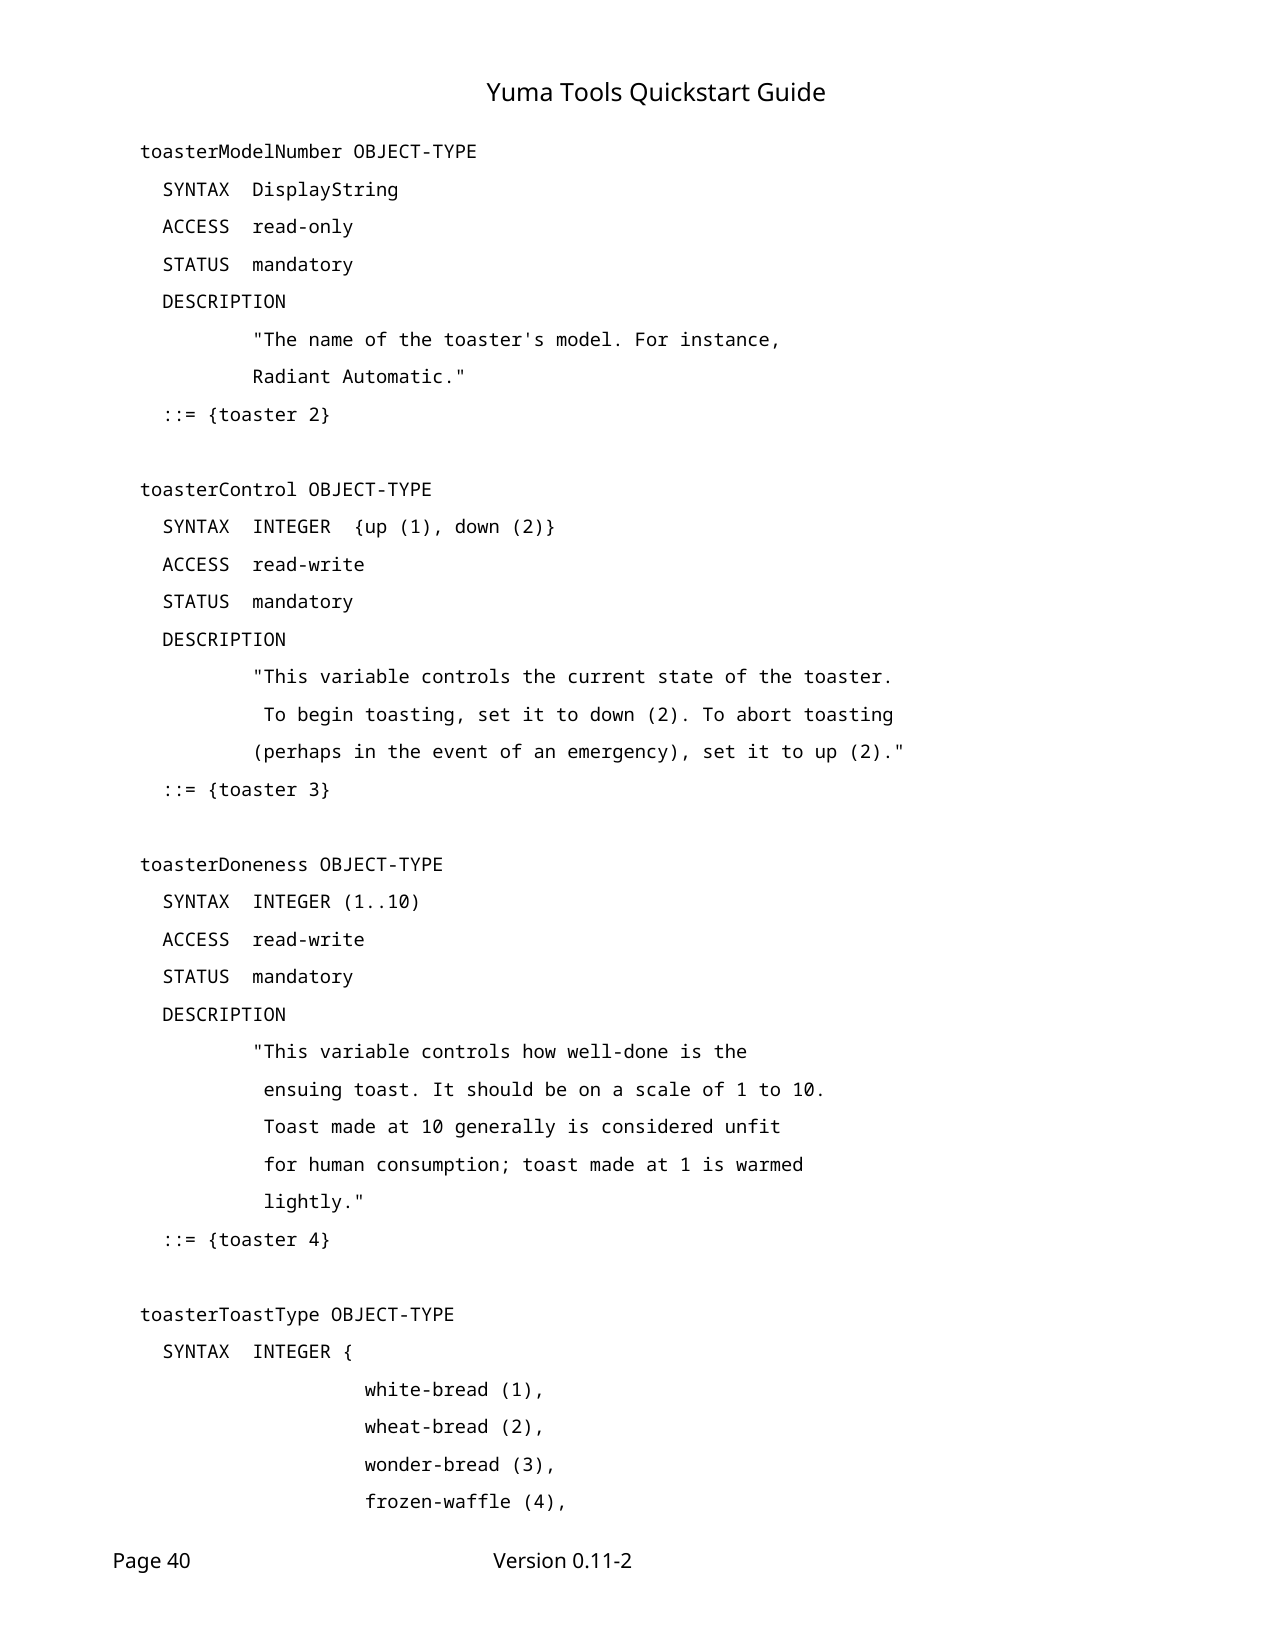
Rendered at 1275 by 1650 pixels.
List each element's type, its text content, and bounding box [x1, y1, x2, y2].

text STATUS mandatory [139, 251, 1200, 277]
text white-bread (1), [139, 1376, 1200, 1402]
text "The name of the toaster's model. For instance, [139, 326, 1200, 352]
text DESCRIPTION [139, 1001, 1200, 1027]
text Radiant Automatic." [139, 363, 1200, 389]
text STATUS mandatory [139, 963, 1200, 989]
text DESCRIPTION [139, 626, 1200, 652]
text toasterModelNumber OBJECT-TYPE [139, 138, 1200, 164]
text lightly." [139, 1188, 1200, 1214]
text for human consumption; toast made at 1 is warmed [139, 1151, 1200, 1177]
text ensuing toast. It should be on a scale of 1 to 10. [139, 1076, 1200, 1102]
text toasterControl OBJECT-TYPE [139, 476, 1200, 502]
text frozen-waffle (4), [139, 1488, 1200, 1514]
text DESCRIPTION [139, 288, 1200, 314]
text toasterDoneness OBJECT-TYPE [139, 851, 1200, 877]
text SYNTAX INTEGER { [139, 1338, 1200, 1364]
text SYNTAX INTEGER (1..10) [139, 888, 1200, 914]
text STATUS mandatory [139, 588, 1200, 614]
text ACCESS read-only [139, 213, 1200, 239]
text ::= {toaster 2} [139, 401, 1200, 427]
text ACCESS read-write [139, 551, 1200, 577]
text ::= {toaster 3} [139, 776, 1200, 802]
text wheat-bread (2), [139, 1413, 1200, 1439]
text Toast made at 10 generally is considered unfit [139, 1113, 1200, 1139]
text wonder-bread (3), [139, 1451, 1200, 1477]
text "This variable controls the current state of the toaster. [139, 663, 1200, 689]
text SYNTAX INTEGER {up (1), down (2)} [139, 513, 1200, 539]
text (perhaps in the event of an emergency), set it to up (2)." [139, 738, 1200, 764]
text toasterToastType OBJECT-TYPE [139, 1301, 1200, 1327]
text ::= {toaster 4} [139, 1226, 1200, 1252]
text SYNTAX DisplayString [139, 176, 1200, 202]
text "This variable controls how well-done is the [139, 1038, 1200, 1064]
text ACCESS read-write [139, 926, 1200, 952]
text To begin toasting, set it to down (2). To abort toasting [139, 701, 1200, 727]
